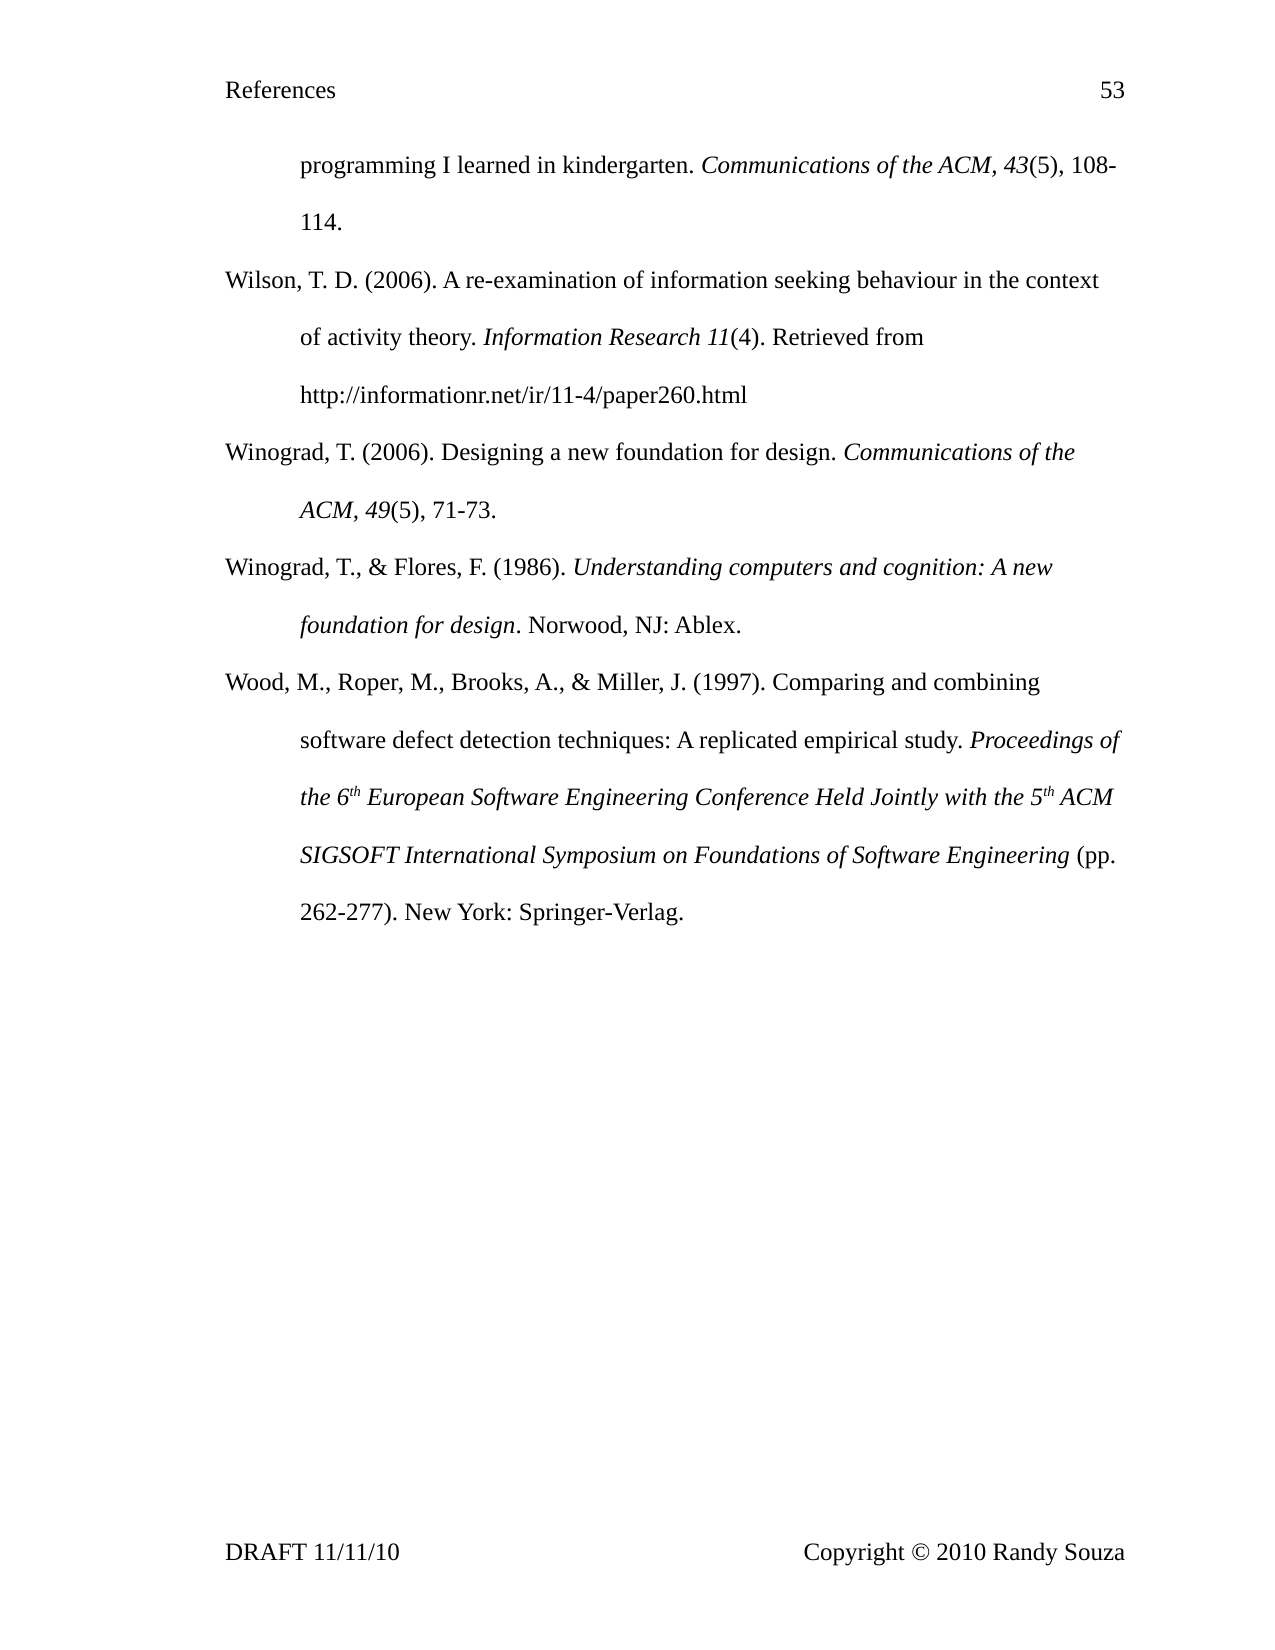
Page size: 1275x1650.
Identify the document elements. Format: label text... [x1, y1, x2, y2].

text Winograd, T. (2006). Designing a new foundation for design. Communications of the ACM, 49(5), 71-73. [225, 437, 1125, 524]
text Winograd, T., & Flores, F. (1986). Understanding computers and cognition: A new foundation for design. Norwood, NJ: Ablex. [225, 552, 1125, 639]
text Wilson, T. D. (2006). A re-examination of information seeking behaviour in the context of activity theory. Information Research 11(4). Retrieved from http://informationr.net/ir/11-4/paper260.html [225, 265, 1125, 409]
text programming I learned in kindergarten. Communications of the ACM, 43(5), 108-114. [225, 150, 1125, 236]
text Wood, M., Roper, M., Brooks, A., & Miller, J. (1997). Comparing and combining software defect detection techniques: A replicated empirical study. Proceedings of the 6th European Software Engineering Conference Held Jointly with the 5th ACM SIGSOFT International Symposium on Foundations of Software Engineering (pp. 262-277). New York: Springer-Verlag. [225, 667, 1125, 926]
